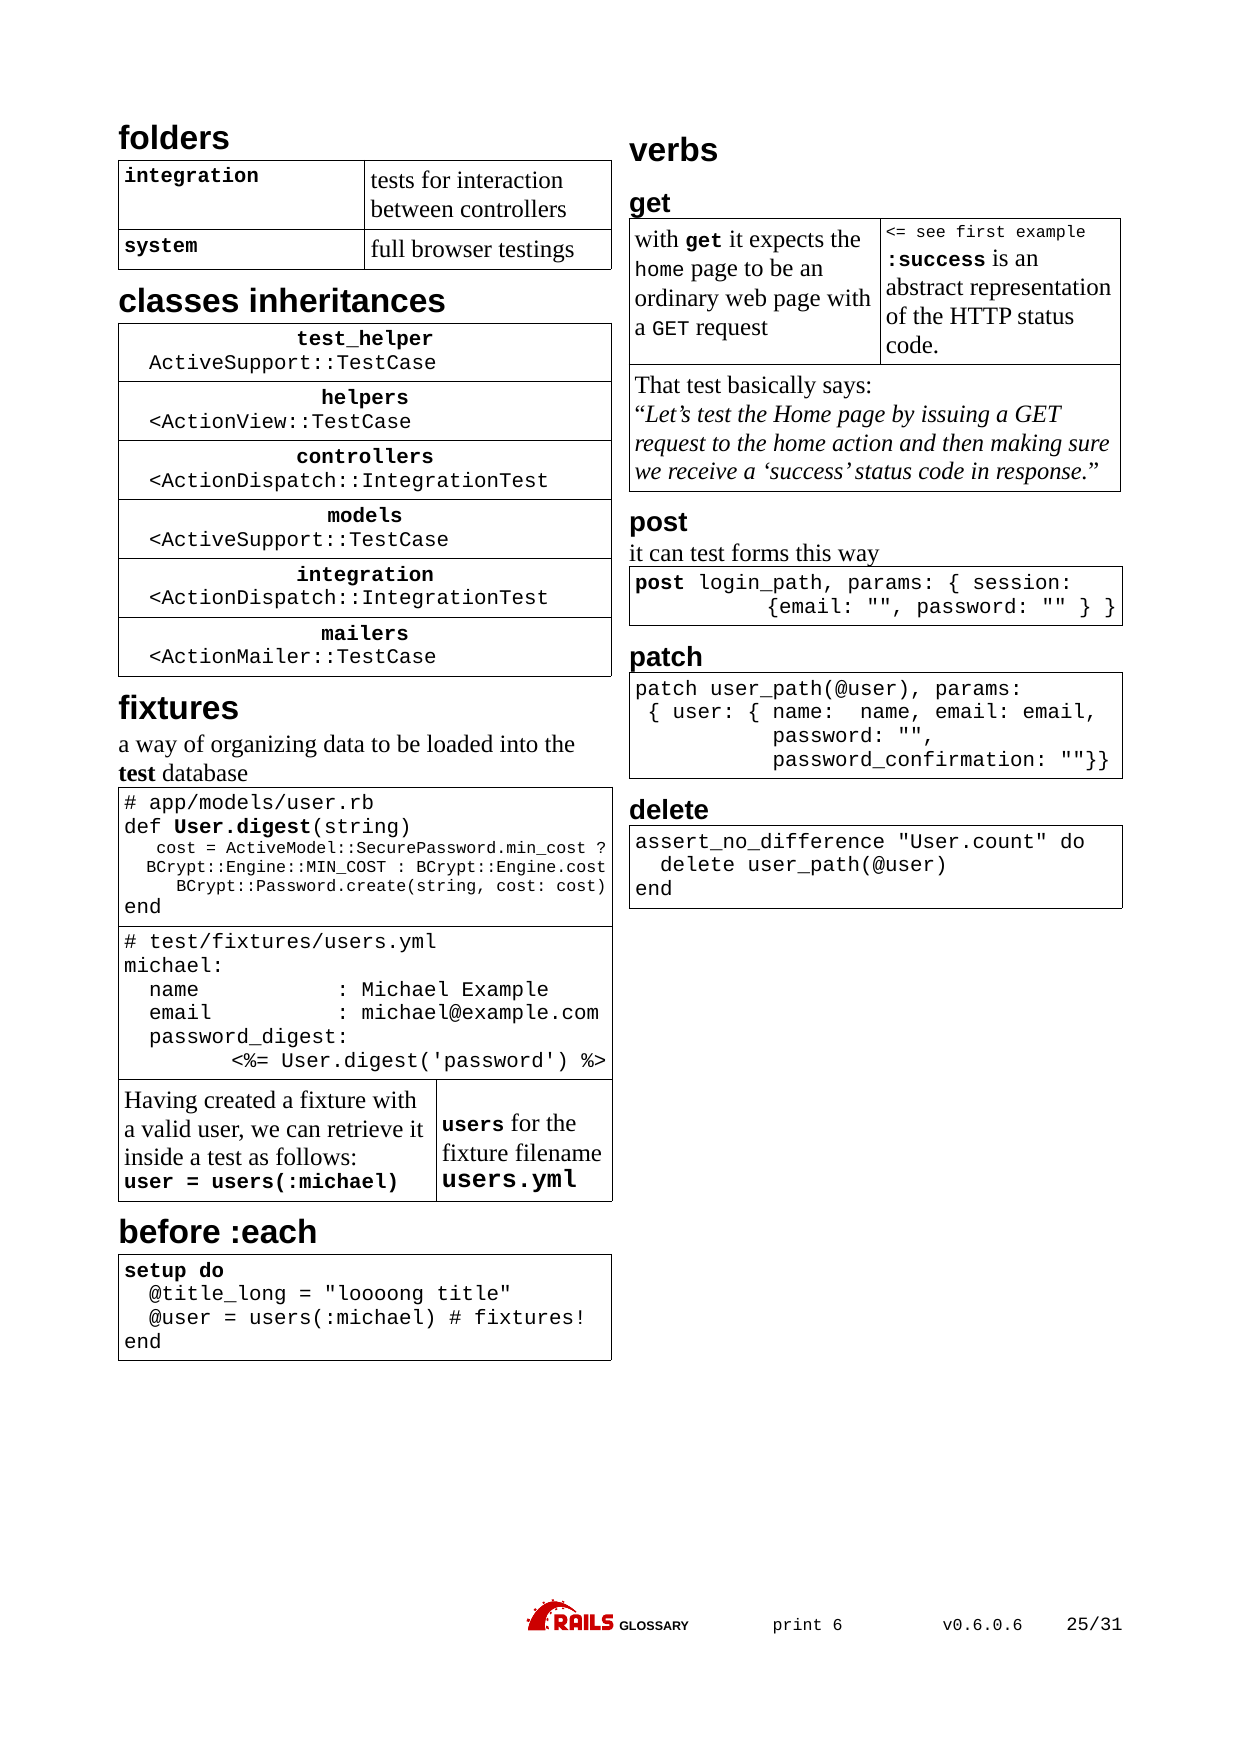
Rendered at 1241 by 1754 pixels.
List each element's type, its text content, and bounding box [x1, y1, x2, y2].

table_cell That test basically says: “Let’s test the Home page by issuing a GET request to the home action and then making sure we receive a ‘success’ status code in response.” [630, 365, 1120, 491]
table_header integration [119, 161, 364, 229]
table_header post login_path, params: { session: {email: "", password: "" } } [630, 567, 1122, 625]
table_cell helpers <ActionView::TestCase [119, 382, 611, 440]
table_header setup do @title_long = "loooong title" @user = users(:michael) # fixtures! end [119, 1255, 611, 1360]
table_cell system [119, 230, 364, 269]
table_cell models <ActiveSupport::TestCase [119, 500, 611, 558]
subtitle verbs [629, 130, 1122, 168]
subtitle before :each [118, 1212, 611, 1251]
text a way of organizing data to be loaded into the test database [118, 729, 611, 787]
subtitle get [629, 186, 1122, 218]
table_header <= see first example :success is an abstract representation of the HTTP status code. [881, 219, 1120, 364]
table_header tests for interaction between controllers [365, 161, 611, 229]
subtitle post [629, 506, 1122, 538]
text it can test forms this way [629, 538, 1122, 566]
subtitle classes inheritances [118, 281, 611, 319]
table_cell full browser testings [365, 230, 611, 269]
table_cell integration <ActionDispatch::IntegrationTest [119, 559, 611, 617]
table_header patch user_path(@user), params: { user: { name: name, email: email, password: "", password_confirmation: ""}} [630, 673, 1122, 778]
table_header # app/models/user.rb def User.digest(string) cost = ActiveModel::SecurePassword.min_cost ? BCrypt::Engine::MIN_COST : BCrypt::Engine.cost BCrypt::Password.create(string, cost: cost) end [119, 788, 612, 926]
subtitle folders [118, 118, 611, 157]
subtitle patch [629, 640, 1122, 672]
subtitle fixtures [118, 687, 611, 726]
table_cell Having created a fixture with a valid user, we can retrieve it inside a test as follows: user = users(:michael) [119, 1080, 436, 1201]
table_cell controllers <ActionDispatch::IntegrationTest [119, 441, 611, 499]
table_cell mailers <ActionMailer::TestCase [119, 618, 611, 676]
table_header assert_no_difference "User.count" do delete user_path(@user) end [630, 826, 1122, 907]
table_header with get it expects the home page to be an ordinary web page with a GET request [630, 219, 880, 364]
table_cell users for the fixture filename users.yml [437, 1080, 612, 1201]
table_header test_helper ActiveSupport::TestCase [119, 324, 611, 381]
subtitle delete [629, 793, 1122, 825]
table_cell # test/fixtures/users.yml michael: name : Michael Example email : michael@example.com password_digest: <%= User.digest('password') %> [119, 927, 612, 1079]
